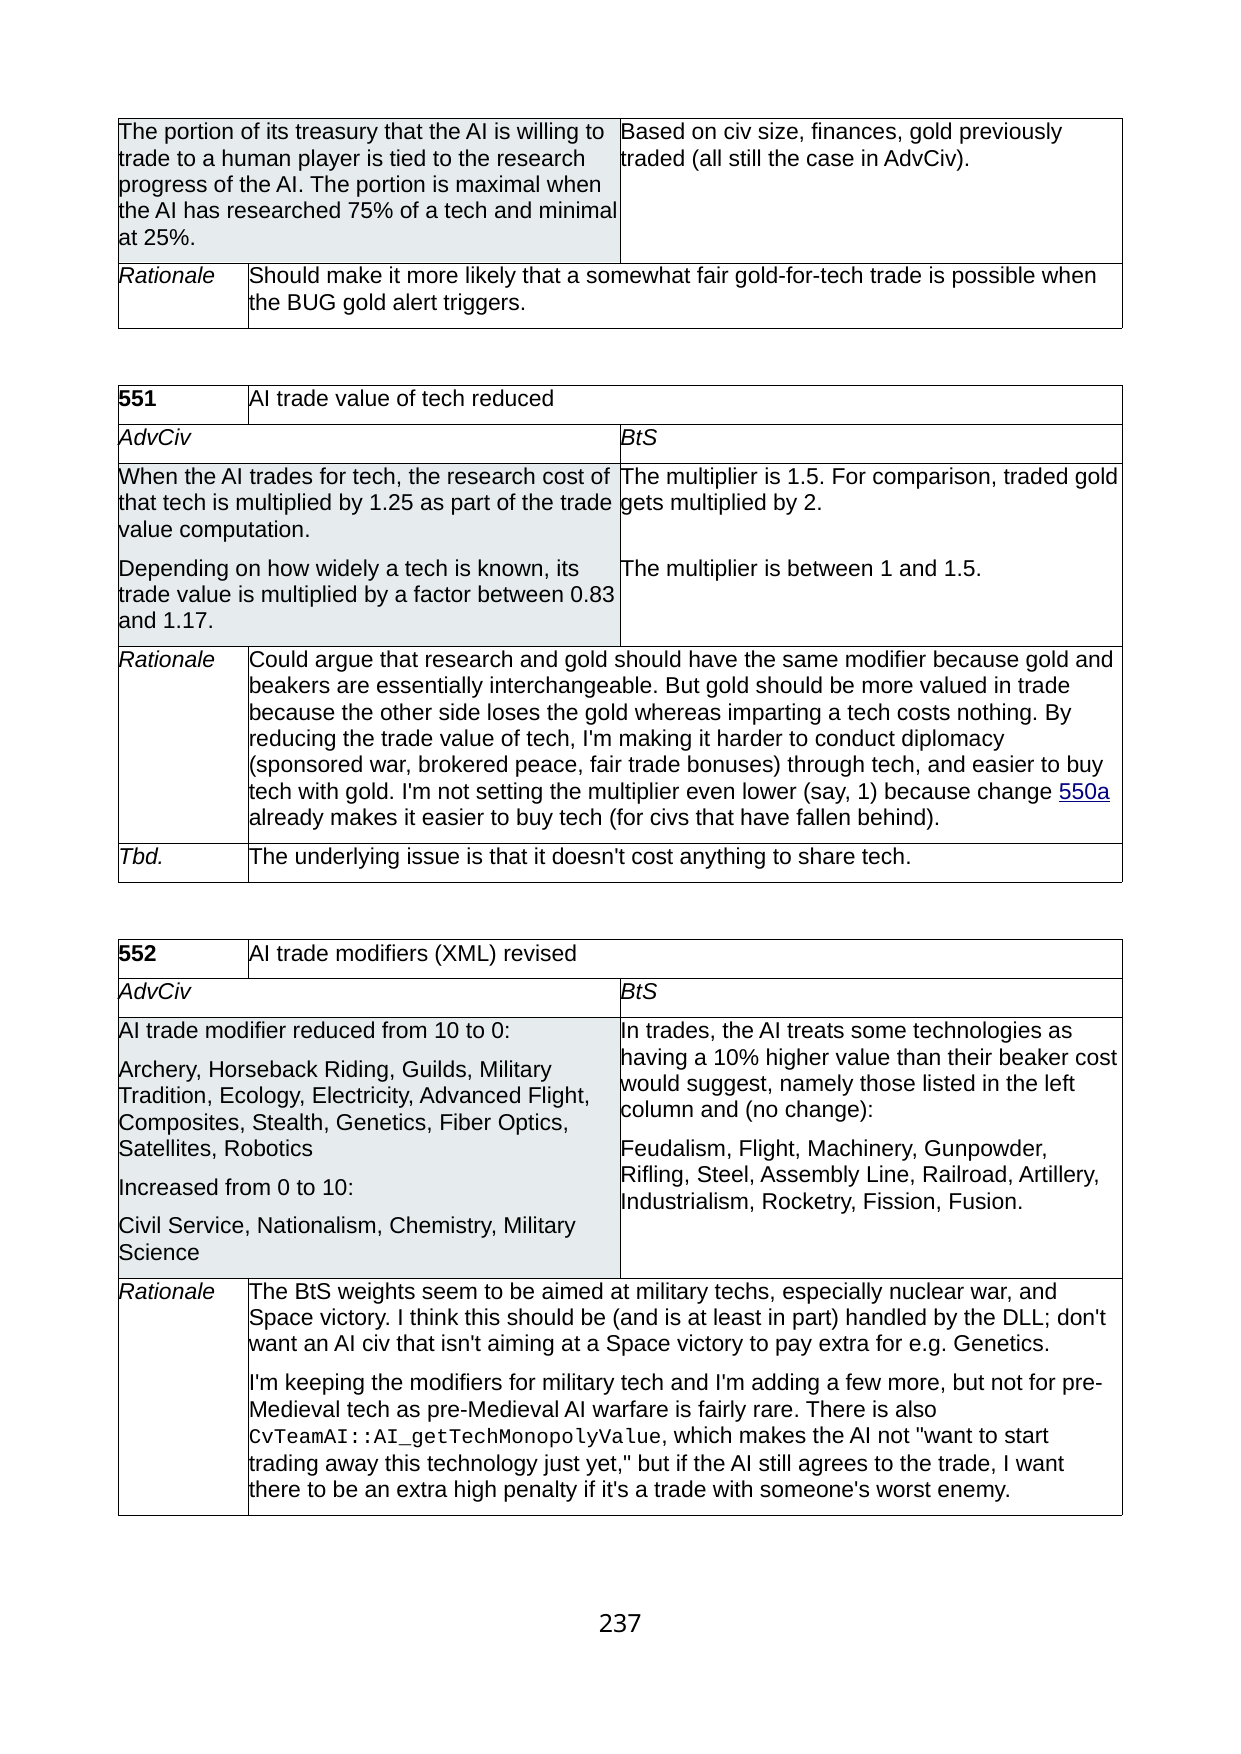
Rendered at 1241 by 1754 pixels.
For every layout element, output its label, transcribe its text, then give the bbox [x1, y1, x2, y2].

table_cell The multiplier is 1.5. For comparison, traded gold gets multiplied by 2. The multiplier is between 1 and 1.5. [621, 464, 1122, 646]
table_cell BtS [621, 979, 1122, 1017]
table_header AI trade value of tech reduced [249, 386, 1122, 424]
table_cell AdvCiv [119, 979, 620, 1017]
table_cell The underlying issue is that it doesn't cost anything to share tech. [249, 844, 1122, 882]
table_cell Rationale [119, 1279, 248, 1515]
table_cell BtS [621, 425, 1122, 463]
table_header AI trade modifiers (XML) revised [249, 940, 1122, 978]
table_cell Rationale [119, 647, 248, 843]
table_cell Tbd. [119, 844, 248, 882]
table_cell AI trade modifier reduced from 10 to 0: Archery, Horseback Riding, Guilds, Military Tradition, Ecology, Electricity, Advanced Flight, Composites, Stealth, Genetics, Fiber Optics, Satellites, Robotics Increased from 0 to 10: Civil Service, Nationalism, Chemistry, Military Science [119, 1018, 620, 1278]
table_cell The portion of its treasury that the AI is willing to trade to a human player is tied to the research progress of the AI. The portion is maximal when the AI has researched 75% of a tech and minimal at 25%. [119, 119, 620, 262]
table_cell Rationale [119, 264, 248, 328]
table_cell Could argue that research and gold should have the same modifier because gold and beakers are essentially interchangeable. But gold should be more valued in trade because the other side loses the gold whereas imparting a tech costs nothing. By reducing the trade value of tech, I'm making it harder to conduct diplomacy (sponsored war, brokered peace, fair trade bonuses) through tech, and easier to buy tech with gold. I'm not setting the multiplier even lower (say, 1) because change 550a already makes it easier to buy tech (for civs that have fallen behind). [249, 647, 1122, 843]
table_cell The BtS weights seem to be aimed at military techs, especially nuclear war, and Space victory. I think this should be (and is at least in part) handled by the DLL; don't want an AI civ that isn't aiming at a Space victory to pay extra for e.g. Genetics. I'm keeping the modifiers for military tech and I'm adding a few more, but not for pre-Medieval tech as pre-Medieval AI warfare is fairly rare. There is also CvTeamAI::AI_getTechMonopolyValue, which makes the AI not "want to start trading away this technology just yet," but if the AI still agrees to the trade, I want there to be an extra high penalty if it's a trade with someone's worst enemy. [249, 1279, 1122, 1515]
table_cell AdvCiv [119, 425, 620, 463]
table_header 551 [119, 386, 248, 424]
table_header 552 [119, 940, 248, 978]
table_cell In trades, the AI treats some technologies as having a 10% higher value than their beaker cost would suggest, namely those listed in the left column and (no change): Feudalism, Flight, Machinery, Gunpowder, Rifling, Steel, Assembly Line, Railroad, Artillery, Industrialism, Rocketry, Fission, Fusion. [621, 1018, 1122, 1278]
table_cell Based on civ size, finances, gold previously traded (all still the case in AdvCiv). [621, 119, 1122, 262]
table_cell Should make it more likely that a somewhat fair gold-for-tech trade is possible when the BUG gold alert triggers. [249, 264, 1122, 328]
table_cell When the AI trades for tech, the research cost of that tech is multiplied by 1.25 as part of the trade value computation. Depending on how widely a tech is known, its trade value is multiplied by a factor between 0.83 and 1.17. [119, 464, 620, 646]
